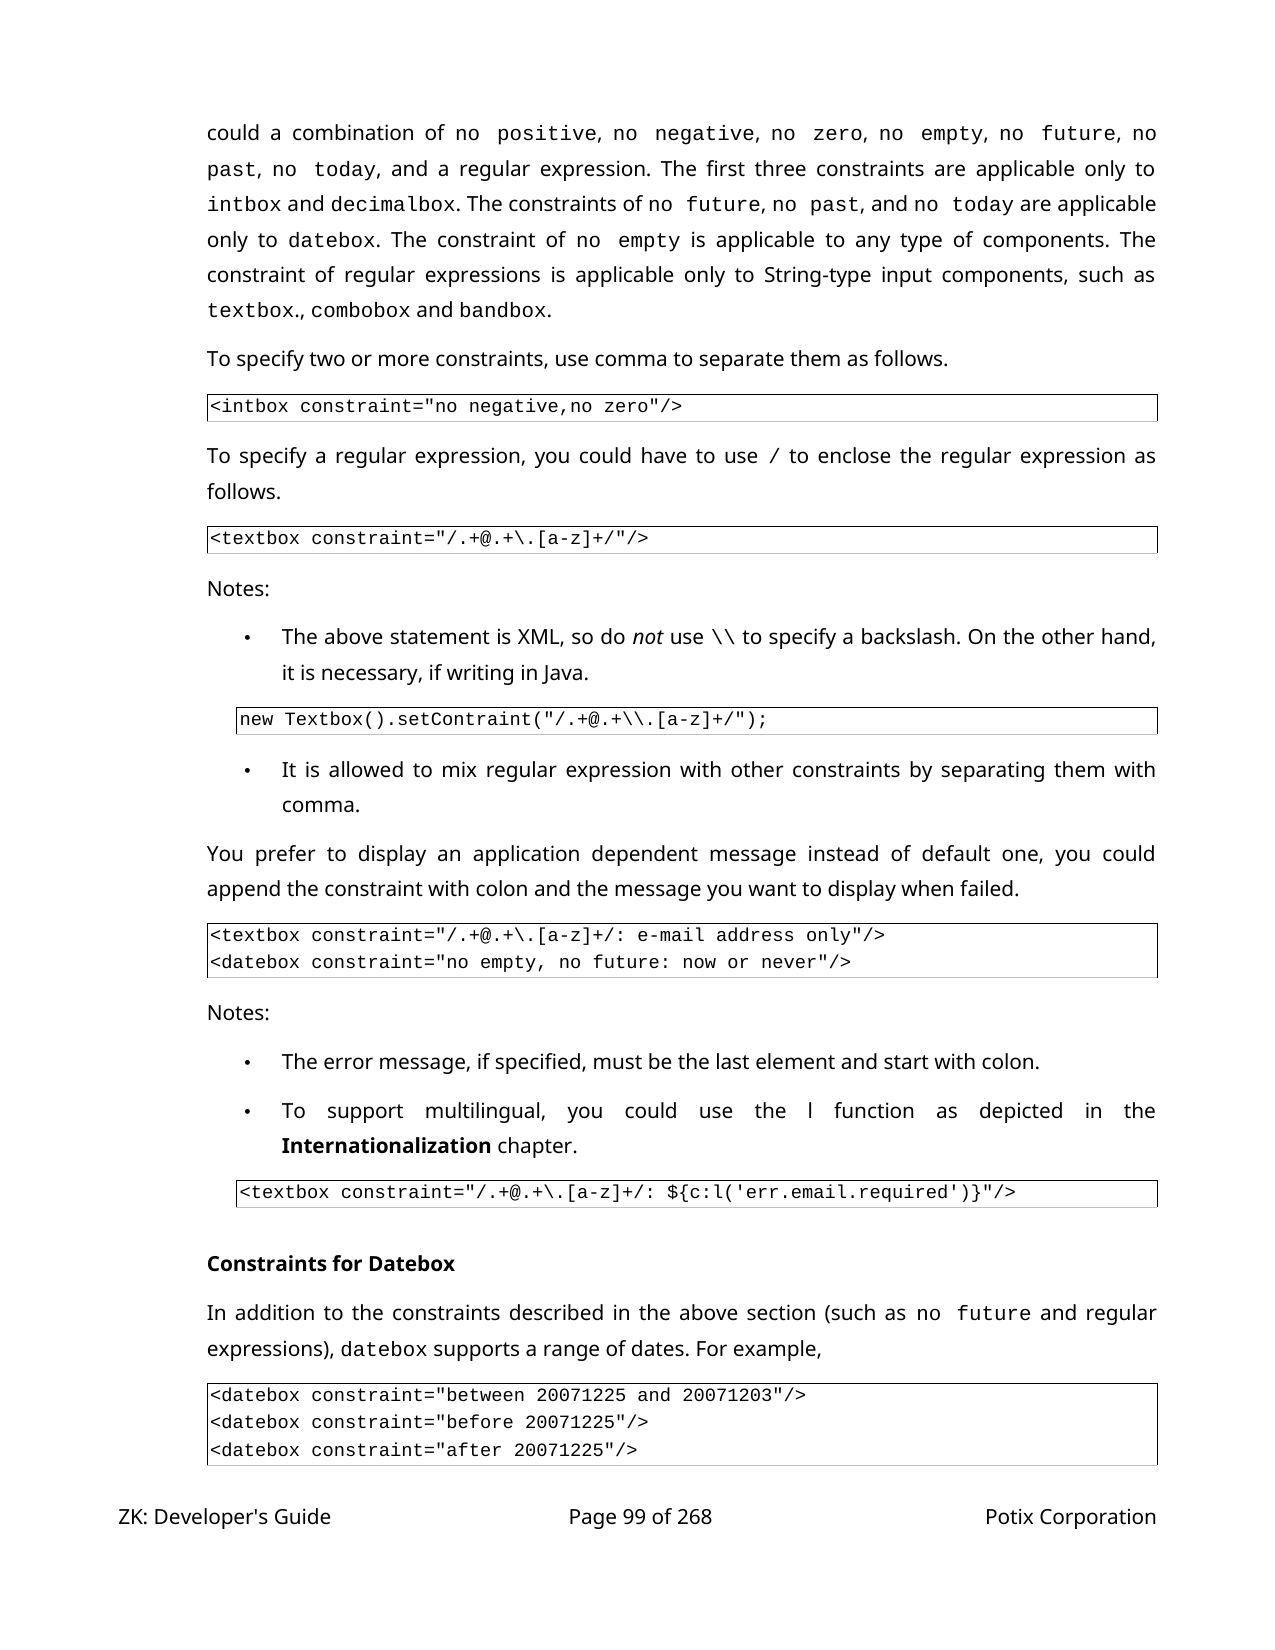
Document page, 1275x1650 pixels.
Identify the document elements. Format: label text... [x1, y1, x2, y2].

text <textbox constraint="/.+@.+\.[a-z]+/: ${c:l('err.email.required')}"/> [237, 1181, 1157, 1207]
text <textbox constraint="/.+@.+\.[a-z]+/: e-mail address only"/> [208, 924, 1157, 947]
text To specify a regular expression, you could have to use / to enclose the regular expression as follows. [207, 441, 1157, 505]
text <datebox constraint="no empty, no future: now or never"/> [208, 950, 1157, 977]
list It is allowed to mix regular expression with other constraints by separating them with comma. [244, 755, 1157, 818]
text <datebox constraint="before 20071225"/> [208, 1410, 1157, 1434]
list The above statement is XML, so do not use \\ to specify a backslash. On the other hand, it is necessary, if writing in Java. [244, 622, 1157, 686]
text could a combination of no positive, no negative, no zero, no empty, no future, no past, no today, and a regular expression. The first three constraints are applicable only to intbox and decimalbox. The constraints of no future, no past, and no today are applicable only to datebox. The constraint of no empty is applicable to any type of components. The constraint of regular expressions is applicable only to String-type input components, such as textbox., combobox and bandbox. [207, 118, 1157, 324]
text <intbox constraint="no negative,no zero"/> [208, 395, 1157, 421]
list The error message, if specified, must be the last element and start with colon. [244, 1047, 1157, 1075]
text Notes: [207, 574, 1157, 602]
subtitle Constraints for Datebox [207, 1249, 1157, 1278]
text <textbox constraint="/.+@.+\.[a-z]+/"/> [208, 527, 1157, 553]
text <datebox constraint="after 20071225"/> [208, 1437, 1157, 1465]
text In addition to the constraints described in the above section (such as no future and regular expressions), datebox supports a range of dates. For example, [207, 1298, 1157, 1362]
text new Textbox().setContraint("/.+@.+\\.[a-z]+/"); [237, 708, 1157, 734]
text You prefer to display an application dependent message instead of default one, you could append the constraint with colon and the message you want to display when failed. [207, 839, 1157, 902]
list To support multilingual, you could use the l function as depicted in the Internationalization chapter. [244, 1096, 1157, 1159]
text To specify two or more constraints, use comma to separate them as follows. [207, 344, 1157, 373]
text Notes: [207, 998, 1157, 1026]
text <datebox constraint="between 20071225 and 20071203"/> [208, 1384, 1157, 1407]
